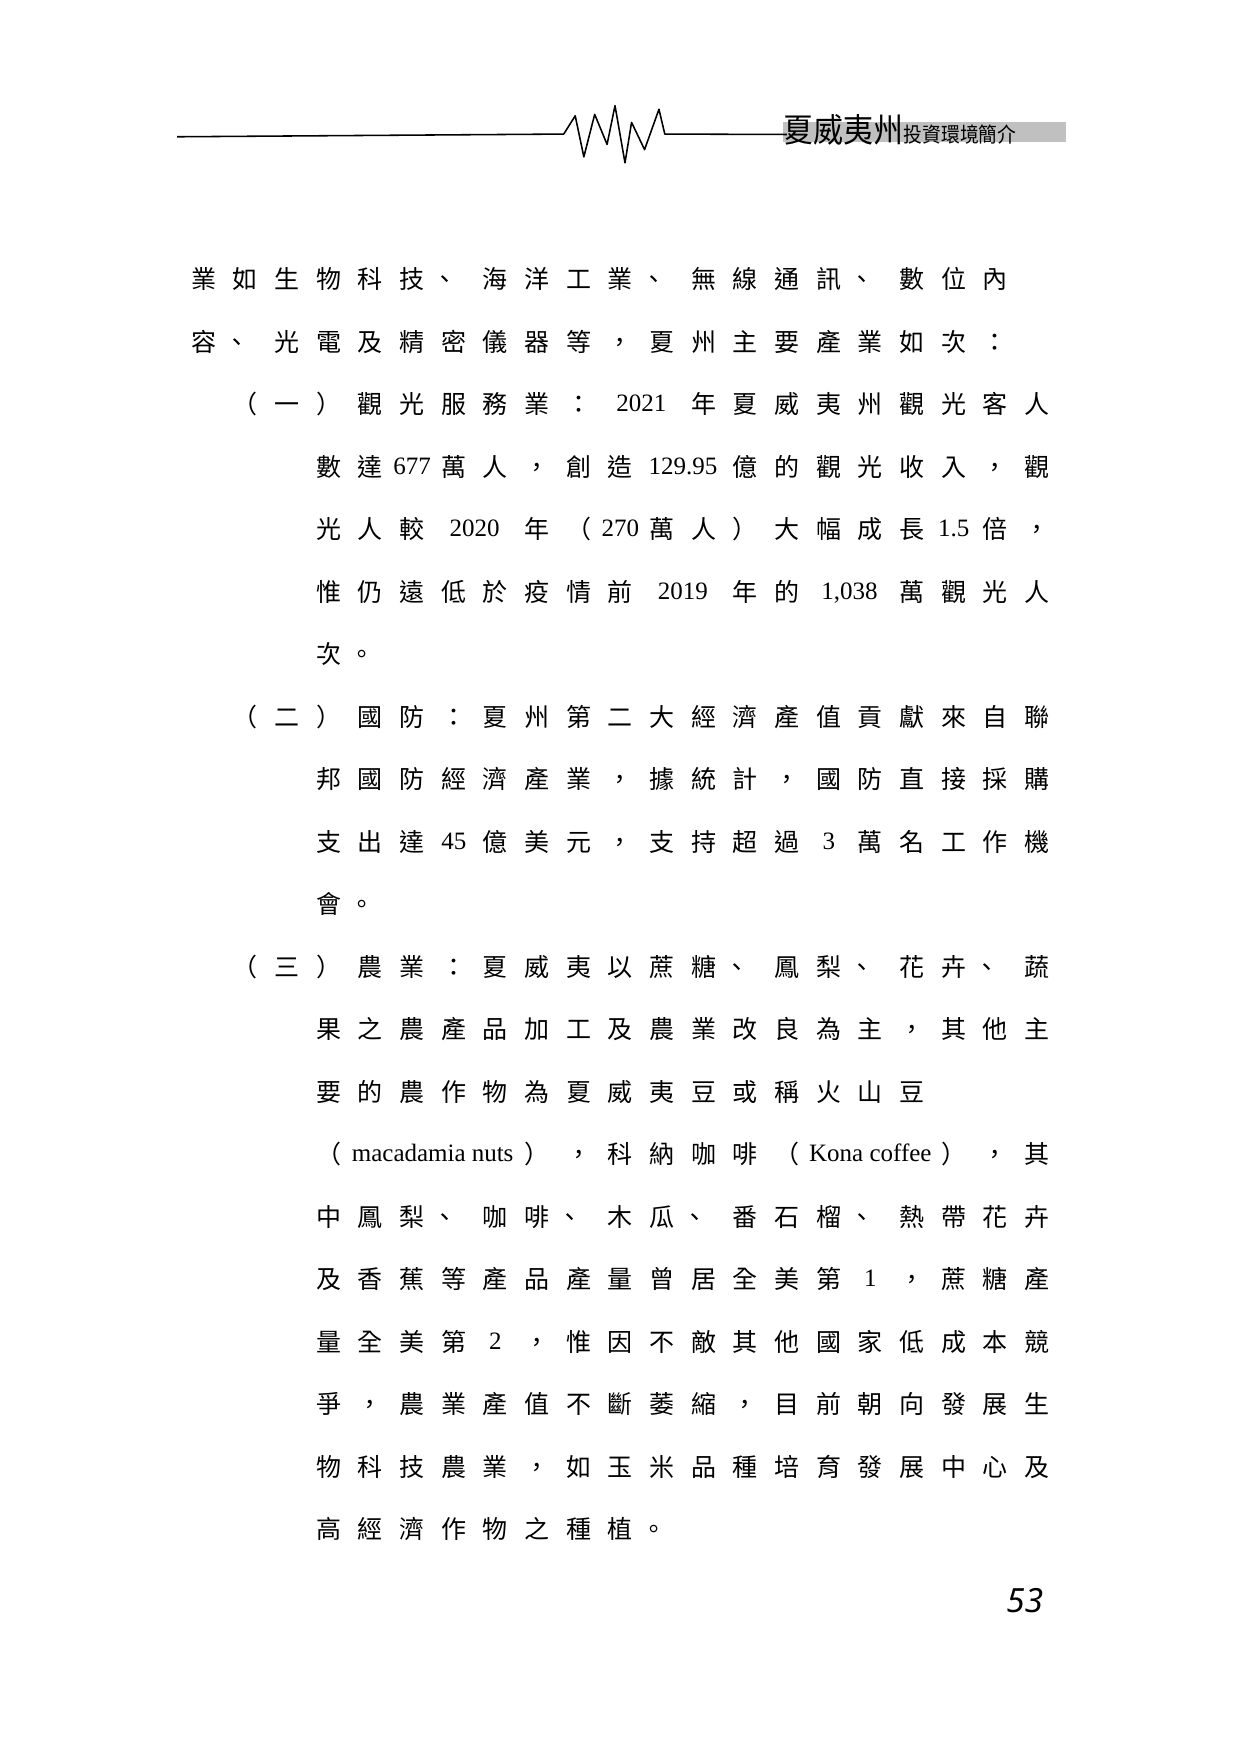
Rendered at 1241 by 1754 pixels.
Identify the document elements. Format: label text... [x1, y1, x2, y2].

text （一）觀光服務業：2021年夏威夷州觀光客人數達677萬人，創造129.95億的觀光收入，觀光人較2020年（270萬人）大幅成長1.5倍，惟仍遠低於疫情前2019年的1,038萬觀光人次。 [207, 361, 1058, 674]
text （二）國防：夏州第二大經濟產值貢獻來自聯邦國防經濟產業，據統計，國防直接採購支出達45億美元，支持超過3萬名工作機會。 [207, 674, 1058, 924]
text （三）農業：夏威夷以蔗糖、鳳梨、花卉、蔬果之農產品加工及農業改良為主，其他主要的農作物為夏威夷豆或稱火山豆（macadamia nuts），科納咖啡（Kona coffee），其中鳳梨、咖啡、木瓜、番石榴、熱帶花卉及香蕉等產品產量曾居全美第1，蔗糖產量全美第2，惟因不敵其他國家低成本競爭，農業產值不斷萎縮，目前朝向發展生物科技農業，如玉米品種培育發展中心及高經濟作物之種植。 [207, 924, 1058, 1549]
text 業如生物科技、海洋工業、無線通訊、數位內容、光電及精密儀器等，夏州主要產業如次： [183, 236, 1058, 361]
